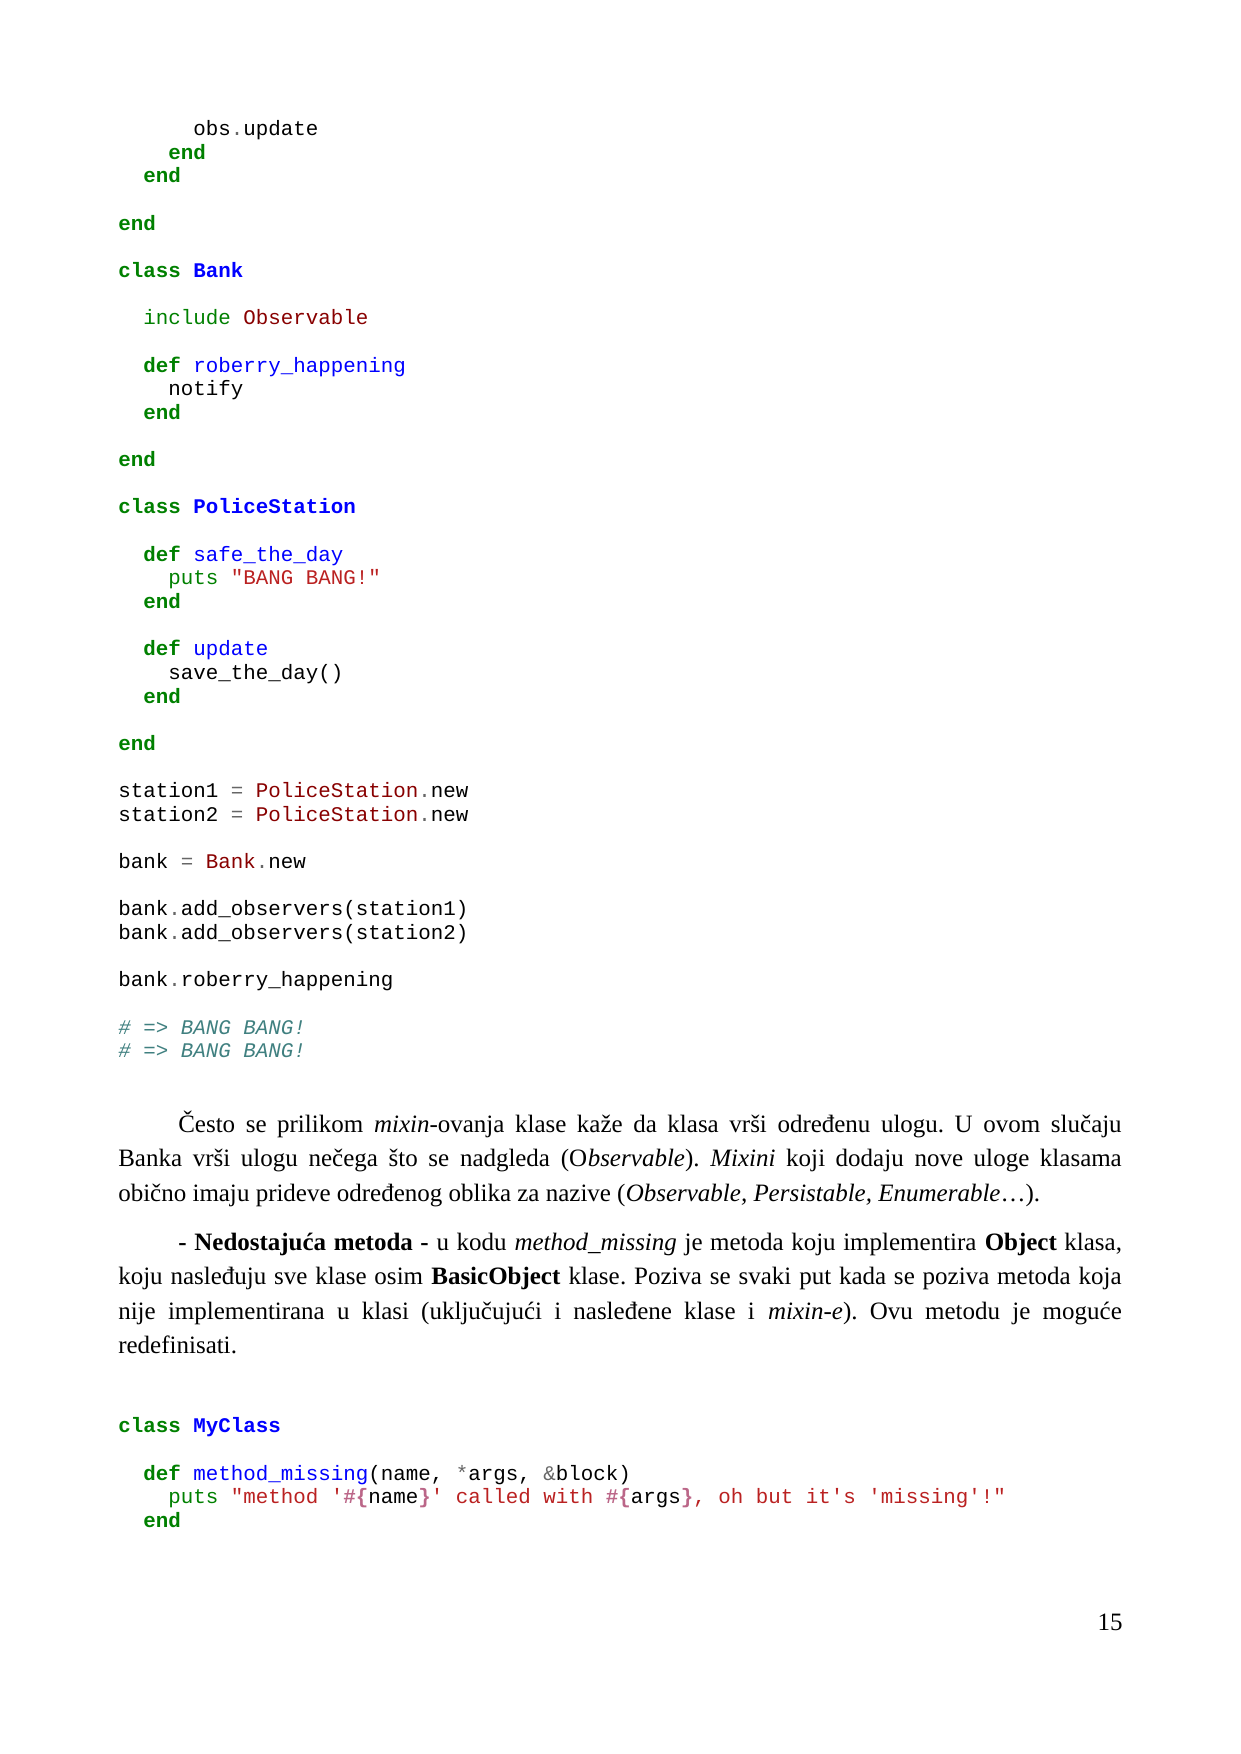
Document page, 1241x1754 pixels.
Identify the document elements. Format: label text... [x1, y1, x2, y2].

text bank.add_observers(station1) [118, 898, 1122, 922]
text bank.add_observers(station2) [118, 922, 1122, 946]
text puts "BANG BANG!" [118, 567, 1122, 591]
text end [118, 402, 1122, 426]
text obs.update [118, 118, 1122, 142]
text include Observable [118, 307, 1122, 331]
text end [118, 686, 1122, 709]
text end [118, 591, 1122, 615]
text def roberry_happening [118, 354, 1122, 378]
text def method_missing(name, *args, &block) [118, 1463, 1122, 1486]
text end [118, 733, 1122, 757]
text save_the_day() [118, 662, 1122, 686]
text - Nedostajuća metoda - u kodu method_missing je metoda koju implementira Object klasa, koju nasleđuju sve klase osim BasicObject klase. Poziva se svaki put kada se poziva metoda koja nije implementirana u klasi (uključujući i nasleđene klase i mixin-e). Ovu metodu je moguće redefinisati. [118, 1227, 1122, 1359]
text station2 = PoliceStation.new [118, 804, 1122, 827]
text end [118, 1510, 1122, 1534]
text def update [118, 638, 1122, 662]
text end [118, 142, 1122, 165]
text station1 = PoliceStation.new [118, 780, 1122, 804]
text bank.roberry_happening [118, 969, 1122, 993]
text notify [118, 378, 1122, 402]
text def safe_the_day [118, 544, 1122, 567]
text end [118, 165, 1122, 189]
text class PoliceStation [118, 496, 1122, 520]
text # => BANG BANG! [118, 1040, 1122, 1064]
text end [118, 213, 1122, 236]
text class Bank [118, 260, 1122, 284]
text puts "method '#{name}' called with #{args}, oh but it's 'missing'!" [118, 1486, 1122, 1510]
text bank = Bank.new [118, 851, 1122, 875]
text end [118, 449, 1122, 473]
text # => BANG BANG! [118, 1017, 1122, 1040]
text Često se prilikom mixin-ovanja klase kaže da klasa vrši određenu ulogu. U ovom slučaju Banka vrši ulogu nečega što se nadgleda (Observable). Mixini koji dodaju nove uloge klasama obično imaju prideve određenog oblika za nazive (Observable, Persistable, Enumerable…). [118, 1109, 1122, 1207]
text class MyClass [118, 1416, 1122, 1439]
